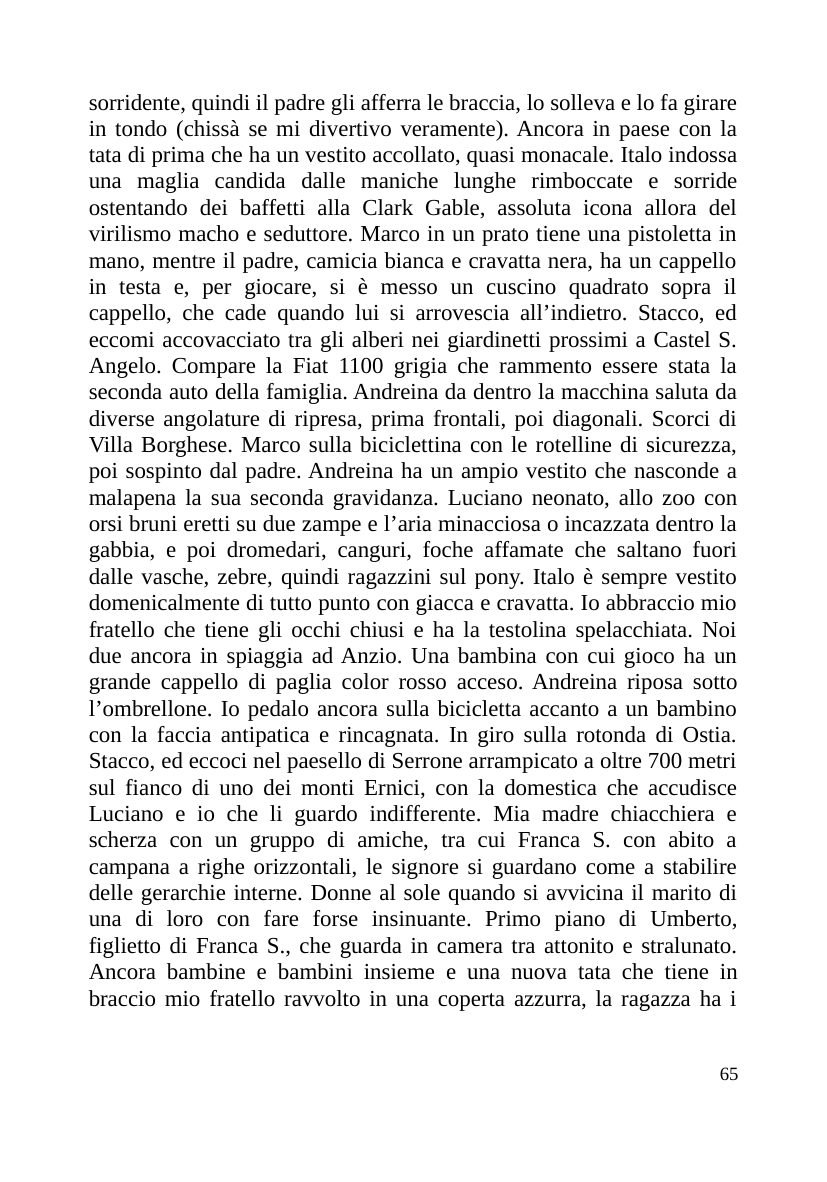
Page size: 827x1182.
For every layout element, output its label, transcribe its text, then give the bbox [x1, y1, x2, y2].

text sorridente, quindi il padre gli afferra le braccia, lo solleva e lo fa girare in tondo (chissà se mi divertivo veramente). Ancora in paese con la tata di prima che ha un vestito accollato, quasi monacale. Italo indossa una maglia candida dalle maniche lunghe rimboccate e sorride ostentando dei baffetti alla Clark Gable, assoluta icona allora del virilismo macho e seduttore. Marco in un prato tiene una pistoletta in mano, mentre il padre, camicia bianca e cravatta nera, ha un cappello in testa e, per giocare, si è messo un cuscino quadrato sopra il cappello, che cade quando lui si arrovescia all’indietro. Stacco, ed eccomi accovacciato tra gli alberi nei giardinetti prossimi a Castel S. Angelo. Compare la Fiat 1100 grigia che rammento essere stata la seconda auto della famiglia. Andreina da dentro la macchina saluta da diverse angolature di ripresa, prima frontali, poi diagonali. Scorci di Villa Borghese. Marco sulla biciclettina con le rotelline di sicurezza, poi sospinto dal padre. Andreina ha un ampio vestito che nasconde a malapena la sua seconda gravidanza. Luciano neonato, allo zoo con orsi bruni eretti su due zampe e l’aria minacciosa o incazzata dentro la gabbia, e poi dromedari, canguri, foche affamate che saltano fuori dalle vasche, zebre, quindi ragazzini sul pony. Italo è sempre vestito domenicalmente di tutto punto con giacca e cravatta. Io abbraccio mio fratello che tiene gli occhi chiusi e ha la testolina spelacchiata. Noi due ancora in spiaggia ad Anzio. Una bambina con cui gioco ha un grande cappello di paglia color rosso acceso. Andreina riposa sotto l’ombrellone. Io pedalo ancora sulla bicicletta accanto a un bambino con la faccia antipatica e rincagnata. In giro sulla rotonda di Ostia. Stacco, ed eccoci nel paesello di Serrone arrampicato a oltre 700 metri sul fianco di uno dei monti Ernici, con la domestica che accudisce Luciano e io che li guardo indifferente. Mia madre chiacchiera e scherza con un gruppo di amiche, tra cui Franca S. con abito a campana a righe orizzontali, le signore si guardano come a stabilire delle gerarchie interne. Donne al sole quando si avvicina il marito di una di loro con fare forse insinuante. Primo piano di Umberto, figlietto di Franca S., che guarda in camera tra attonito e stralunato. Ancora bambine e bambini insieme e una nuova tata che tiene in braccio mio fratello ravvolto in una coperta azzurra, la ragazza ha i [88, 88, 738, 1011]
